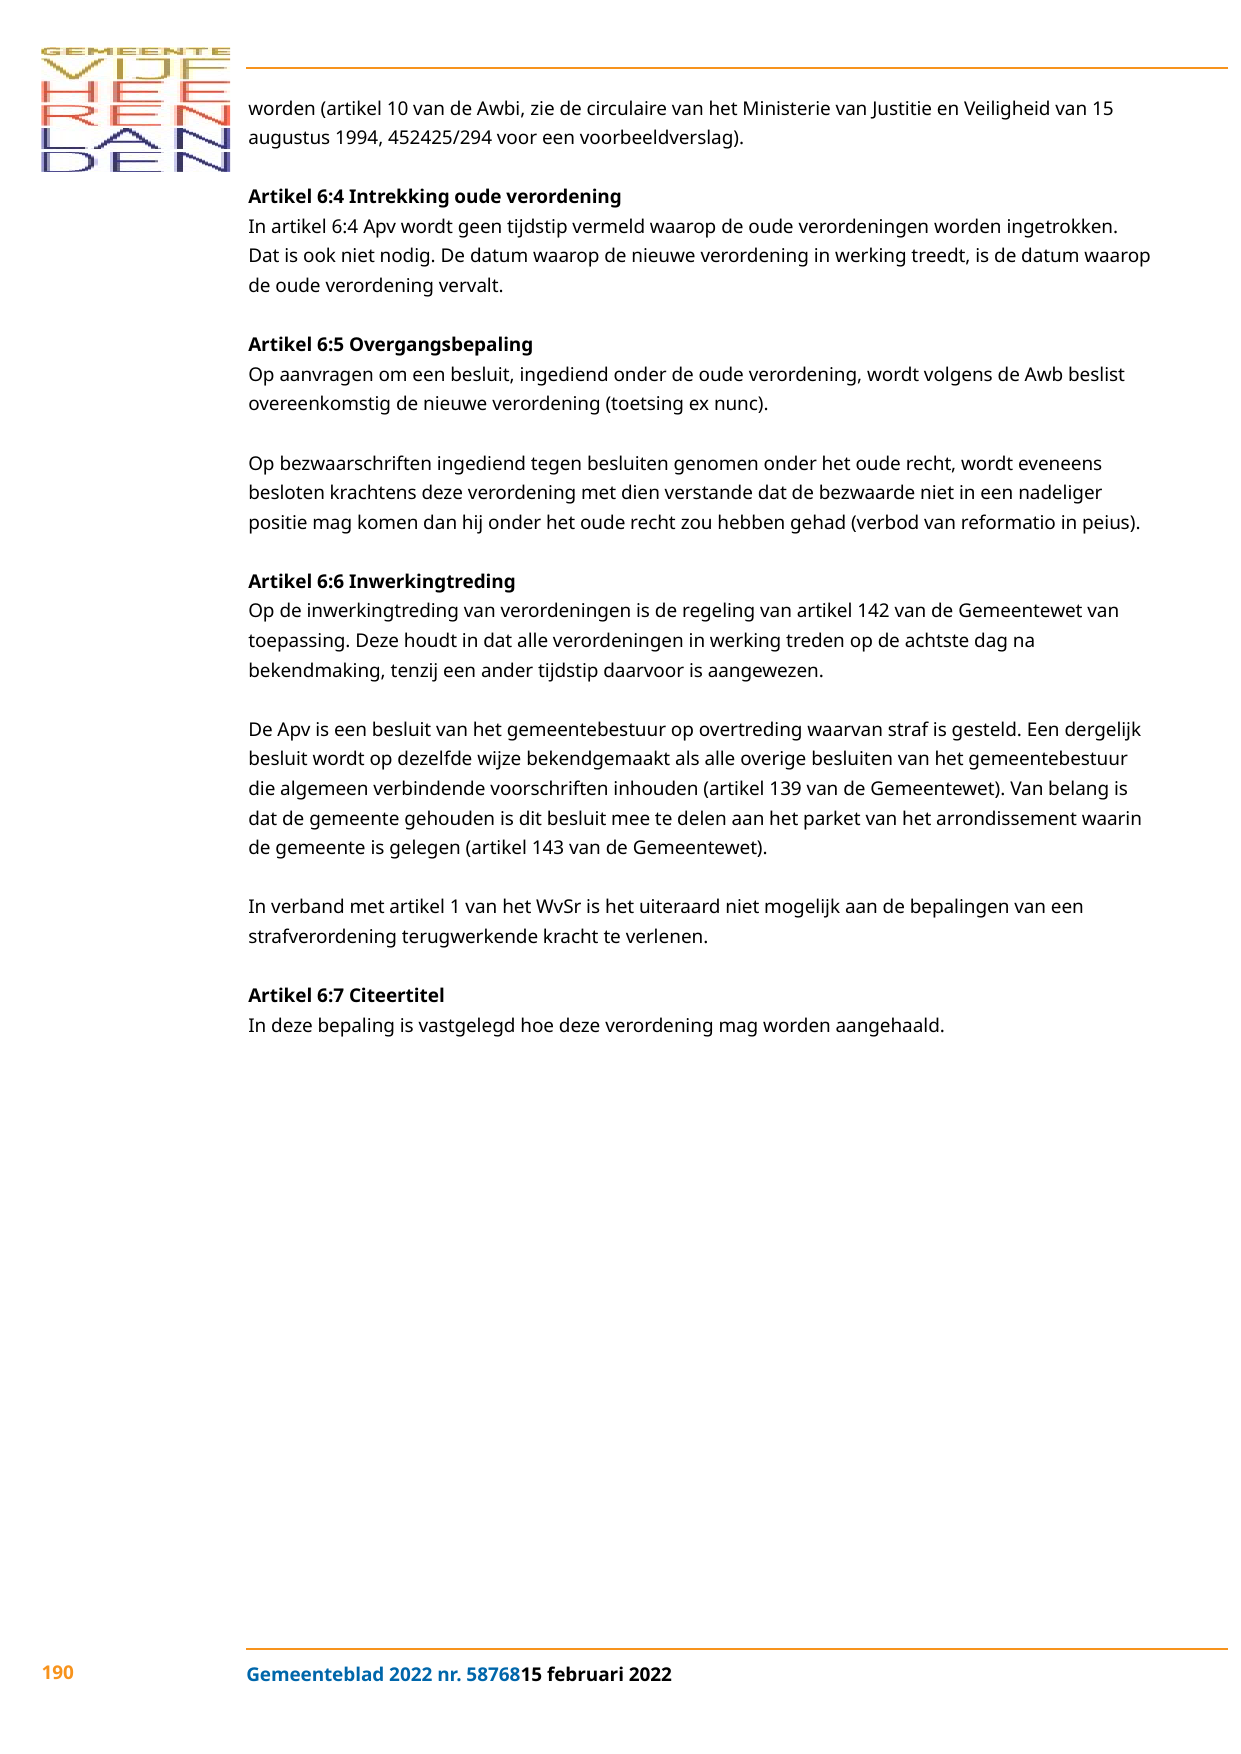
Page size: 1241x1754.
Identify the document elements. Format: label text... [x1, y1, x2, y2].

text De Apv is een besluit van het gemeentebestuur op overtreding waarvan straf is gesteld. Een dergelijk besluit wordt op dezelfde wijze bekendgemaakt als alle overige besluiten van het gemeentebestuur die algemeen verbindende voorschriften inhouden (artikel 139 van de Gemeentewet). Van belang is dat de gemeente gehouden is dit besluit mee te delen aan het parket van het arrondissement waarin de gemeente is gelegen (artikel 143 van de Gemeentewet). [248, 716, 1152, 860]
text In verband met artikel 1 van het WvSr is het uiteraard niet mogelijk aan de bepalingen van een strafverordening terugwerkende kracht te verlenen. [248, 893, 1152, 949]
picture [41, 47, 231, 172]
text Artikel 6:5 Overgangsbepaling [248, 331, 1152, 357]
text Artikel 6:7 Citeertitel [248, 982, 1152, 1008]
text In artikel 6:4 Apv wordt geen tijdstip vermeld waarop de oude verordeningen worden ingetrokken. Dat is ook niet nodig. De datum waarop de nieuwe verordening in werking treedt, is de datum waarop de oude verordening vervalt. [248, 213, 1152, 298]
text In deze bepaling is vastgelegd hoe deze verordening mag worden aangehaald. [248, 1012, 1152, 1038]
text Artikel 6:6 Inwerkingtreding [248, 568, 1152, 594]
text Op de inwerkingtreding van verordeningen is de regeling van artikel 142 van de Gemeentewet van toepassing. Deze houdt in dat alle verordeningen in werking treden op de achtste dag na bekendmaking, tenzij een ander tijdstip daarvoor is aangewezen. [248, 598, 1152, 683]
text Artikel 6:4 Intrekking oude verordening [248, 183, 1152, 209]
text Op aanvragen om een besluit, ingediend onder de oude verordening, wordt volgens de Awb beslist overeenkomstig de nieuwe verordening (toetsing ex nunc). [248, 361, 1152, 416]
text worden (artikel 10 van de Awbi, zie de circulaire van het Ministerie van Justitie en Veiligheid van 15 augustus 1994, 452425/294 voor een voorbeeldverslag). [248, 95, 1152, 150]
text Op bezwaarschriften ingediend tegen besluiten genomen onder het oude recht, wordt eveneens besloten krachtens deze verordening met dien verstande dat de bezwaarde niet in een nadeliger positie mag komen dan hij onder het oude recht zou hebben gehad (verbod van reformatio in peius). [248, 450, 1152, 535]
